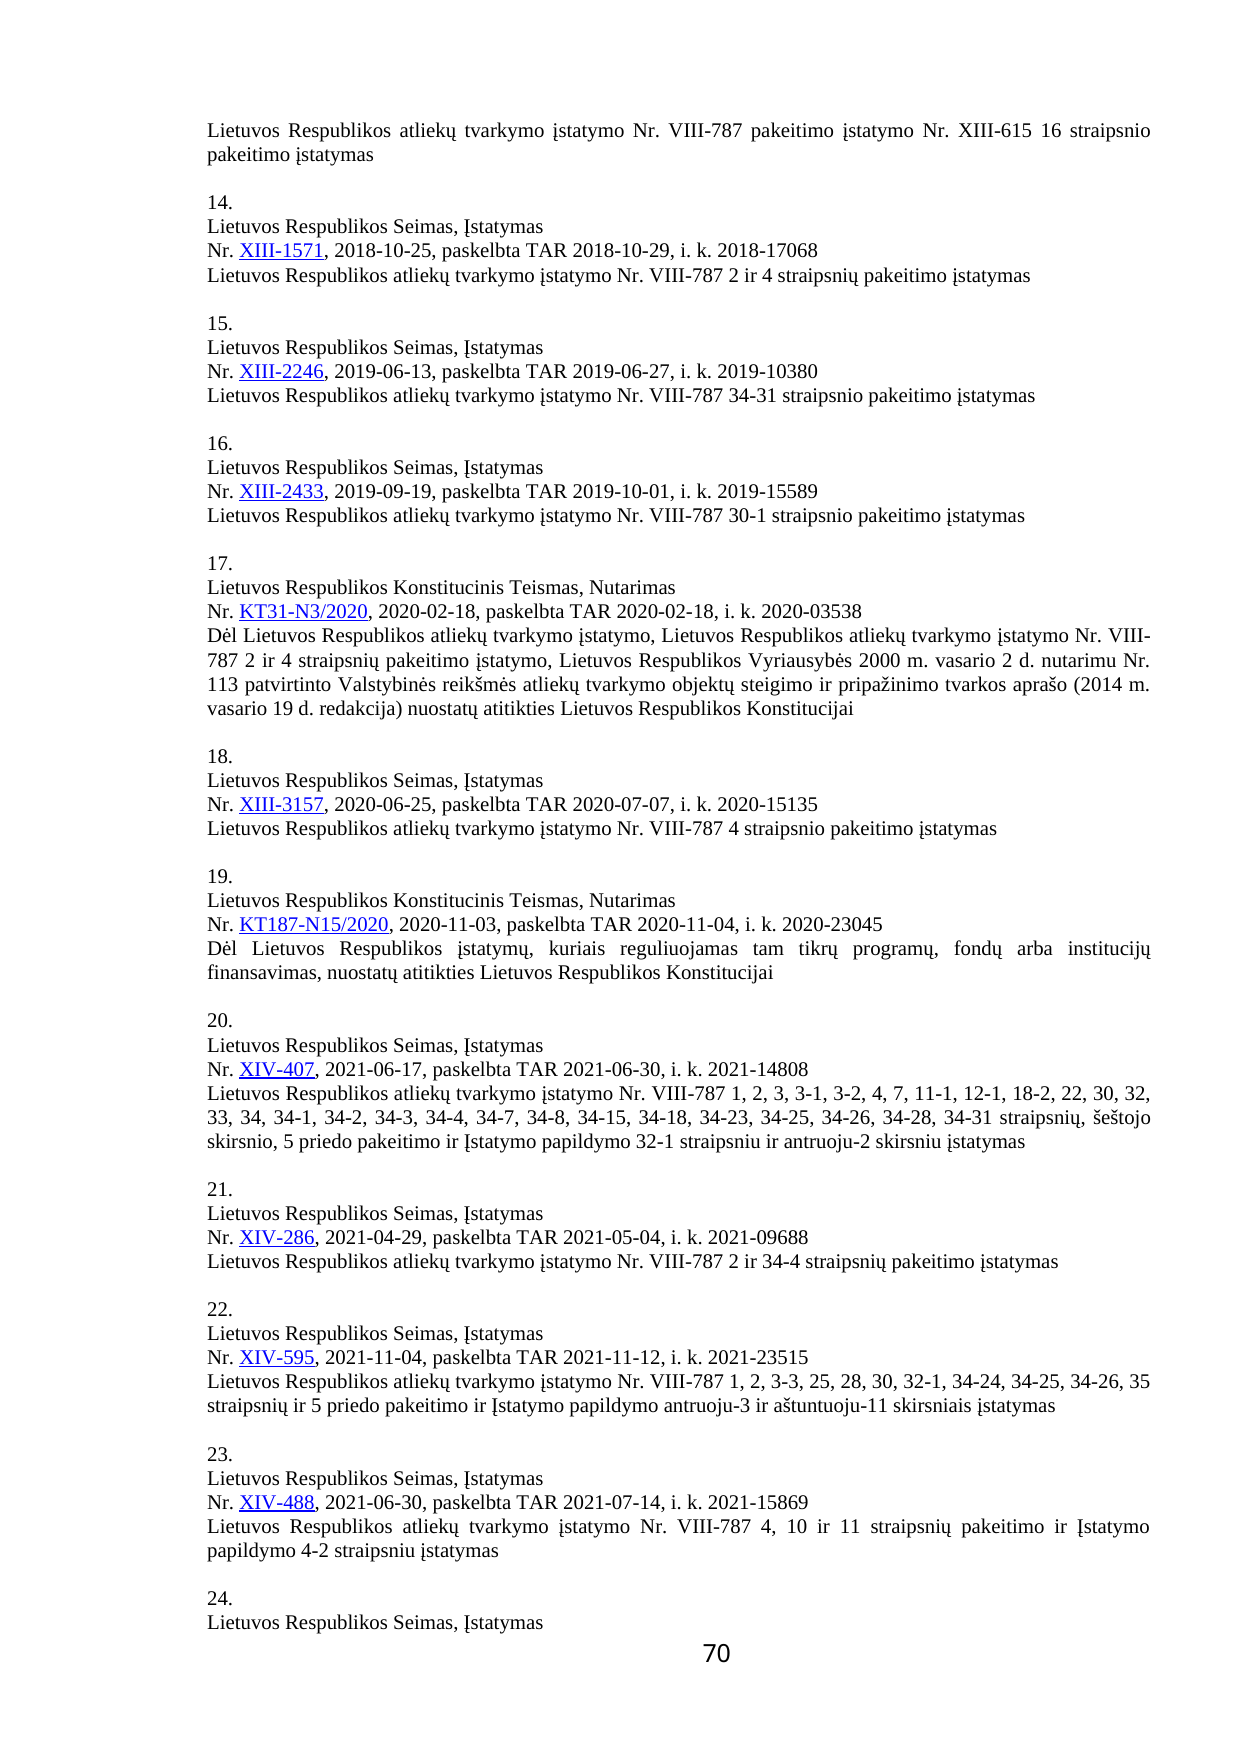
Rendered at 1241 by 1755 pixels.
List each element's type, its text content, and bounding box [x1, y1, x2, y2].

text Lietuvos Respublikos Konstitucinis Teismas, Nutarimas [207, 575, 1152, 599]
text Nr. XIV-407, 2021-06-17, paskelbta TAR 2021-06-30, i. k. 2021-14808 [207, 1057, 1152, 1081]
text Lietuvos Respublikos atliekų tvarkymo įstatymo Nr. VIII-787 4 straipsnio pakeitimo įstatymas [207, 816, 1152, 840]
text Dėl Lietuvos Respublikos įstatymų, kuriais reguliuojamas tam tikrų programų, fondų arba institucijų finansavimas, nuostatų atitikties Lietuvos Respublikos Konstitucijai [207, 936, 1152, 984]
text Lietuvos Respublikos Seimas, Įstatymas [207, 1032, 1152, 1057]
text Nr. XIII-2433, 2019-09-19, paskelbta TAR 2019-10-01, i. k. 2019-15589 [207, 479, 1152, 503]
text 23. [207, 1442, 1152, 1466]
text 20. [207, 1008, 1152, 1032]
text Nr. KT31-N3/2020, 2020-02-18, paskelbta TAR 2020-02-18, i. k. 2020-03538 [207, 599, 1152, 623]
text 14. [207, 190, 1152, 214]
text Lietuvos Respublikos atliekų tvarkymo įstatymo Nr. VIII-787 2 ir 4 straipsnių pakeitimo įstatymas [207, 262, 1152, 287]
text Lietuvos Respublikos atliekų tvarkymo įstatymo Nr. VIII-787 30-1 straipsnio pakeitimo įstatymas [207, 503, 1152, 527]
text Lietuvos Respublikos Seimas, Įstatymas [207, 335, 1152, 359]
text 17. [207, 551, 1152, 575]
text Lietuvos Respublikos Seimas, Įstatymas [207, 768, 1152, 792]
text Lietuvos Respublikos atliekų tvarkymo įstatymo Nr. VIII-787 1, 2, 3-3, 25, 28, 30, 32-1, 34-24, 34-25, 34-26, 35 straipsnių ir 5 priedo pakeitimo ir Įstatymo papildymo antruoju-3 ir aštuntuoju-11 skirsniais įstatymas [207, 1369, 1152, 1417]
text Lietuvos Respublikos Seimas, Įstatymas [207, 455, 1152, 479]
text 18. [207, 744, 1152, 768]
text 21. [207, 1177, 1152, 1201]
text Dėl Lietuvos Respublikos atliekų tvarkymo įstatymo, Lietuvos Respublikos atliekų tvarkymo įstatymo Nr. VIII-787 2 ir 4 straipsnių pakeitimo įstatymo, Lietuvos Respublikos Vyriausybės 2000 m. vasario 2 d. nutarimu Nr. 113 patvirtinto Valstybinės reikšmės atliekų tvarkymo objektų steigimo ir pripažinimo tvarkos aprašo (2014 m. vasario 19 d. redakcija) nuostatų atitikties Lietuvos Respublikos Konstitucijai [207, 623, 1152, 720]
text Lietuvos Respublikos atliekų tvarkymo įstatymo Nr. VIII-787 4, 10 ir 11 straipsnių pakeitimo ir Įstatymo papildymo 4-2 straipsniu įstatymas [207, 1514, 1152, 1562]
text Nr. XIII-3157, 2020-06-25, paskelbta TAR 2020-07-07, i. k. 2020-15135 [207, 792, 1152, 816]
text 24. [207, 1586, 1152, 1610]
text Nr. XIV-595, 2021-11-04, paskelbta TAR 2021-11-12, i. k. 2021-23515 [207, 1345, 1152, 1369]
text Lietuvos Respublikos Seimas, Įstatymas [207, 214, 1152, 238]
text Lietuvos Respublikos atliekų tvarkymo įstatymo Nr. VIII-787 pakeitimo įstatymo Nr. XIII-615 16 straipsnio pakeitimo įstatymas [207, 118, 1152, 166]
text Lietuvos Respublikos atliekų tvarkymo įstatymo Nr. VIII-787 1, 2, 3, 3-1, 3-2, 4, 7, 11-1, 12-1, 18-2, 22, 30, 32, 33, 34, 34-1, 34-2, 34-3, 34-4, 34-7, 34-8, 34-15, 34-18, 34-23, 34-25, 34-26, 34-28, 34-31 straipsnių, šeštojo skirsnio, 5 priedo pakeitimo ir Įstatymo papildymo 32-1 straipsniu ir antruoju-2 skirsniu įstatymas [207, 1081, 1152, 1153]
text Nr. XIII-2246, 2019-06-13, paskelbta TAR 2019-06-27, i. k. 2019-10380 [207, 359, 1152, 383]
text Nr. XIV-488, 2021-06-30, paskelbta TAR 2021-07-14, i. k. 2021-15869 [207, 1490, 1152, 1514]
text Lietuvos Respublikos atliekų tvarkymo įstatymo Nr. VIII-787 2 ir 34-4 straipsnių pakeitimo įstatymas [207, 1249, 1152, 1273]
text Lietuvos Respublikos Seimas, Įstatymas [207, 1610, 1152, 1634]
text Lietuvos Respublikos Konstitucinis Teismas, Nutarimas [207, 888, 1152, 912]
text Lietuvos Respublikos atliekų tvarkymo įstatymo Nr. VIII-787 34-31 straipsnio pakeitimo įstatymas [207, 383, 1152, 407]
text Lietuvos Respublikos Seimas, Įstatymas [207, 1466, 1152, 1490]
text Lietuvos Respublikos Seimas, Įstatymas [207, 1201, 1152, 1225]
text Nr. XIII-1571, 2018-10-25, paskelbta TAR 2018-10-29, i. k. 2018-17068 [207, 238, 1152, 262]
text 22. [207, 1297, 1152, 1321]
text 19. [207, 864, 1152, 888]
text Nr. KT187-N15/2020, 2020-11-03, paskelbta TAR 2020-11-04, i. k. 2020-23045 [207, 912, 1152, 936]
text Lietuvos Respublikos Seimas, Įstatymas [207, 1321, 1152, 1345]
text 16. [207, 431, 1152, 455]
text 15. [207, 311, 1152, 335]
text Nr. XIV-286, 2021-04-29, paskelbta TAR 2021-05-04, i. k. 2021-09688 [207, 1225, 1152, 1249]
